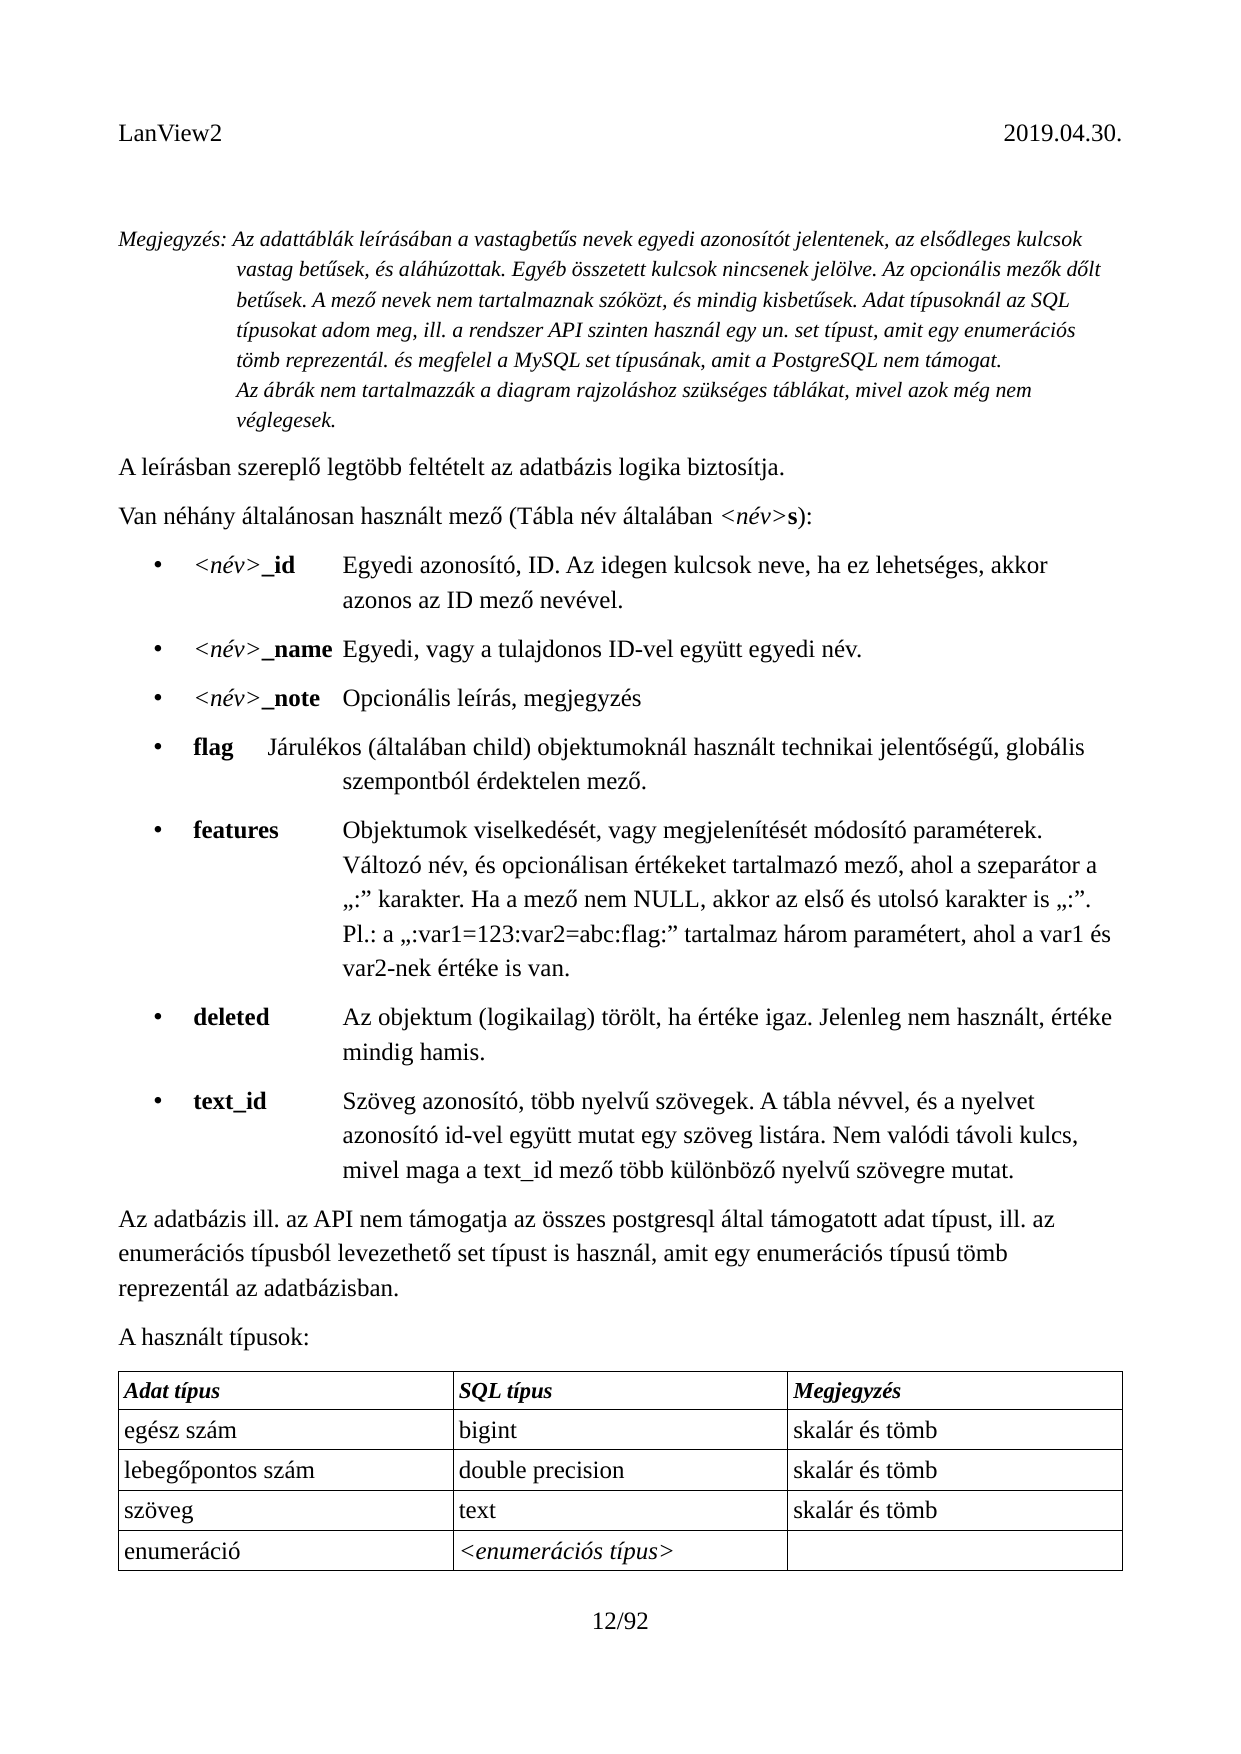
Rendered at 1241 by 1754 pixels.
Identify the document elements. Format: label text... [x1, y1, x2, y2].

list <név>_id Egyedi azonosító, ID. Az idegen kulcsok neve, ha ez lehetséges, akkor azonos az ID mező nevével. [153, 550, 1122, 613]
table_cell szöveg [119, 1491, 453, 1530]
list <név>_name Egyedi, vagy a tulajdonos ID-vel együtt egyedi név. [153, 634, 1122, 663]
table_cell <enumerációs típus> [454, 1531, 787, 1570]
table_cell [788, 1531, 1122, 1570]
list flag Járulékos (általában child) objektumoknál használt technikai jelentőségű, globális szempontból érdektelen mező. [153, 732, 1122, 795]
list features Objektumok viselkedését, vagy megjelenítését módosító paraméterek. Változó név, és opcionálisan értékeket tartalmazó mező, ahol a szeparátor a „:” karakter. Ha a mező nem NULL, akkor az első és utolsó karakter is „:”. Pl.: a „:var1=123:var2=abc:flag:” tartalmaz három paramétert, ahol a var1 és var2-nek értéke is van. [153, 816, 1122, 982]
table_cell lebegőpontos szám [119, 1450, 453, 1490]
list <név>_note Opcionális leírás, megjegyzés [153, 683, 1122, 712]
table_header Adat típus [119, 1372, 453, 1409]
table_cell skalár és tömb [788, 1450, 1122, 1490]
table_cell skalár és tömb [788, 1410, 1122, 1449]
text Az adatbázis ill. az API nem támogatja az összes postgresql által támogatott adat típust, ill. az enumerációs típusból levezethető set típust is használ, amit egy enumerációs típusú tömb reprezentál az adatbázisban. [118, 1204, 1122, 1302]
text A leírásban szereplő legtöbb feltételt az adatbázis logika biztosítja. [118, 452, 1122, 481]
text Van néhány általánosan használt mező (Tábla név általában <név>s): [118, 501, 1122, 530]
table_cell text [454, 1491, 787, 1530]
table_cell skalár és tömb [788, 1491, 1122, 1530]
text A használt típusok: [118, 1322, 1122, 1351]
list text_id Szöveg azonosító, több nyelvű szövegek. A tábla névvel, és a nyelvet azonosító id-vel együtt mutat egy szöveg listára. Nem valódi távoli kulcs, mivel maga a text_id mező több különböző nyelvű szövegre mutat. [153, 1086, 1122, 1184]
table_cell egész szám [119, 1410, 453, 1449]
list deleted Az objektum (logikailag) törölt, ha értéke igaz. Jelenleg nem használt, értéke mindig hamis. [153, 1002, 1122, 1066]
table_header SQL típus [454, 1372, 787, 1409]
table_cell enumeráció [119, 1531, 453, 1570]
table_header Megjegyzés [788, 1372, 1122, 1409]
text Megjegyzés: Az adattáblák leírásában a vastagbetűs nevek egyedi azonosítót jelentenek, az elsődleges kulcsok vastag betűsek, és aláhúzottak. Egyéb összetett kulcsok nincsenek jelölve. Az opcionális mezők dőlt betűsek. A mező nevek nem tartalmaznak szóközt, és mindig kisbetűsek. Adat típusoknál az SQL típusokat adom meg, ill. a rendszer API szinten használ egy un. set típust, amit egy enumerációs tömb reprezentál. és megfelel a MySQL set típusának, amit a PostgreSQL nem támogat. Az ábrák nem tartalmazzák a diagram rajzoláshoz szükséges táblákat, mivel azok még nem véglegesek. [118, 226, 1122, 433]
table_cell bigint [454, 1410, 787, 1449]
table_cell double precision [454, 1450, 787, 1490]
